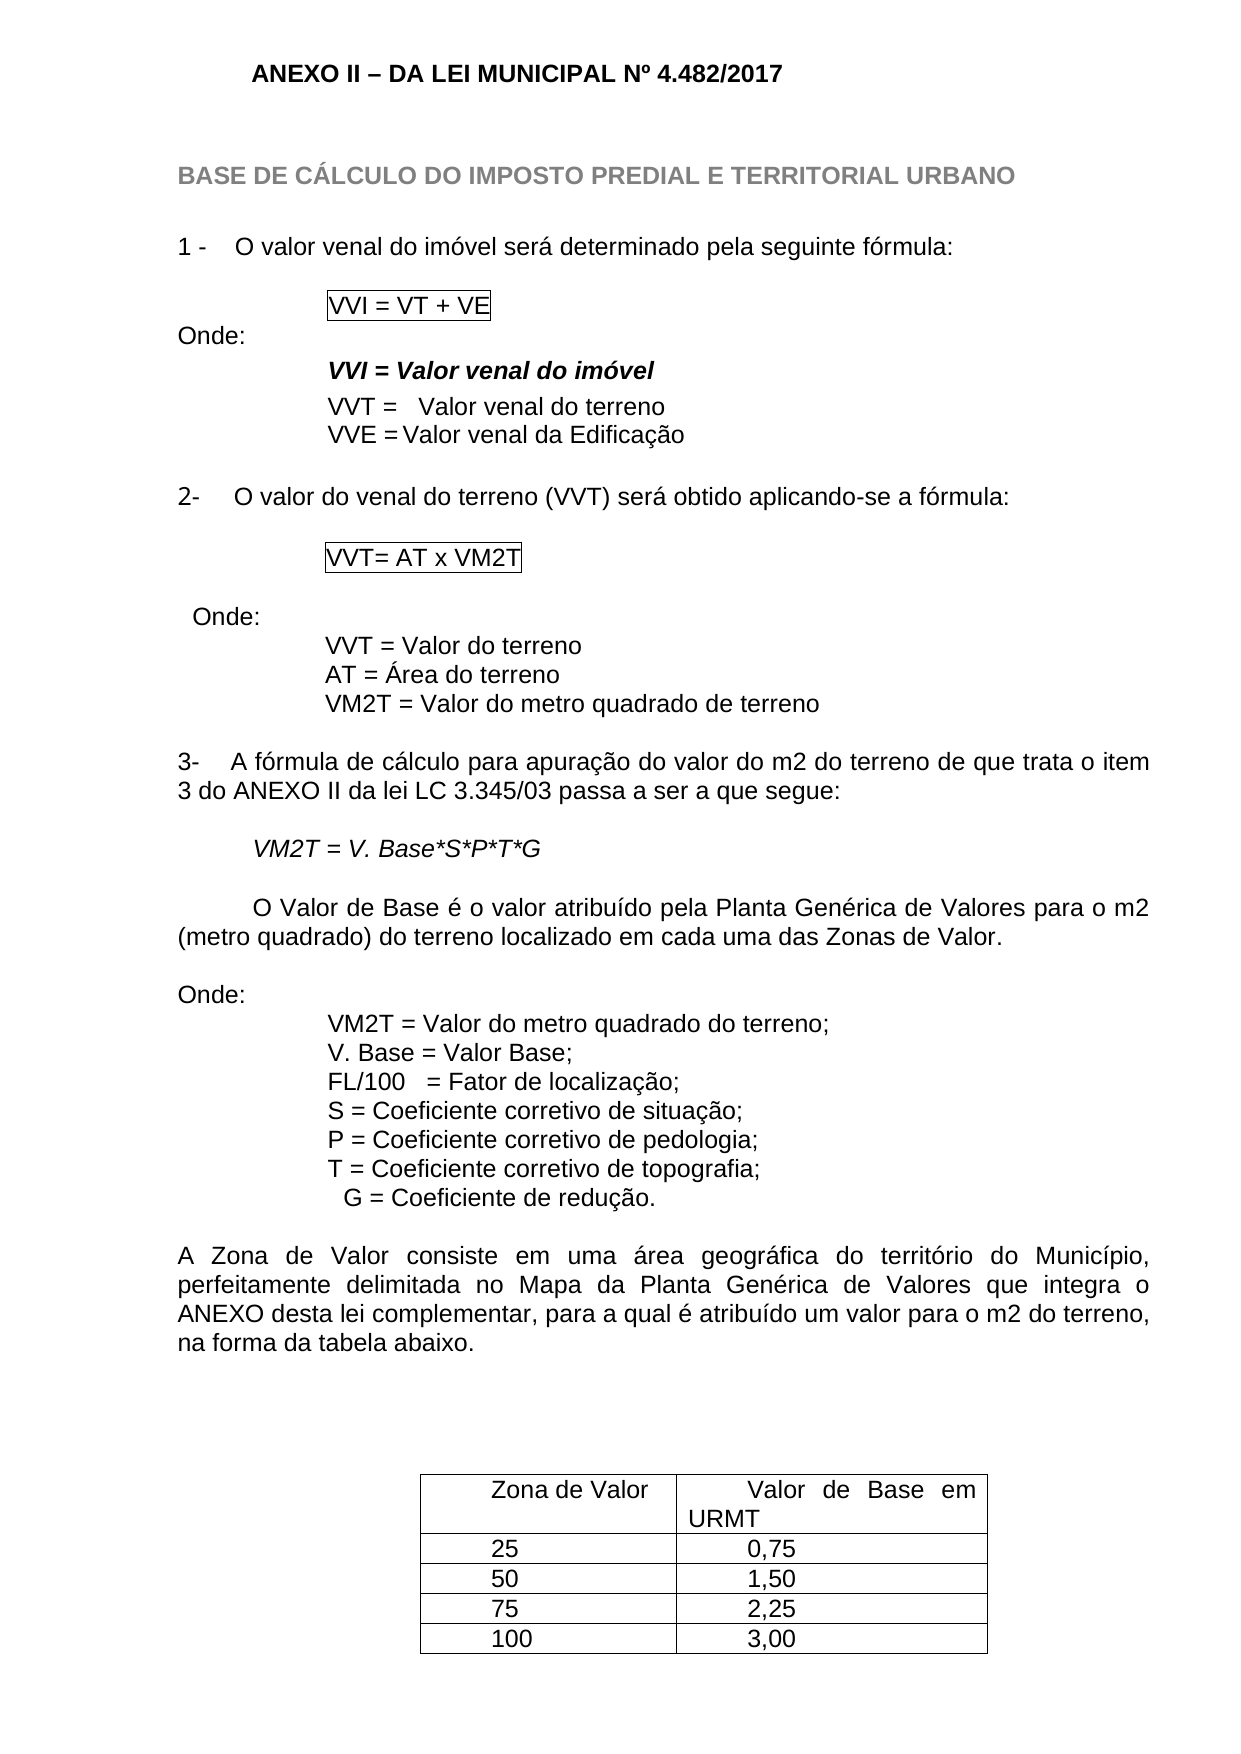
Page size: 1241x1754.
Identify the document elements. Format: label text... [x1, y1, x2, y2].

text O Valor de Base é o valor atribuído pela Planta Genérica de Valores para o m2 (metro quadrado) do terreno localizado em cada uma das Zonas de Valor. [177, 892, 1152, 951]
text Onde: [177, 979, 1152, 1009]
table_header Zona de Valor [421, 1475, 676, 1533]
text Onde: [177, 321, 1152, 350]
text ANEXO II – DA LEI MUNICIPAL Nº 4.482/2017 [177, 59, 1152, 88]
text VM2T = Valor do metro quadrado do terreno; [177, 1009, 1152, 1038]
text VM2T = Valor do metro quadrado de terreno [192, 689, 1152, 718]
text AT = Área do terreno [192, 660, 1152, 689]
table_cell 75 [421, 1594, 676, 1623]
table_header Valor de Base em URMT [677, 1475, 987, 1533]
table_cell 0,75 [677, 1534, 987, 1563]
list O valor do venal do terreno (VVT) será obtido aplicando-se a fórmula: [177, 478, 1152, 512]
subtitle VVI = Valor venal do imóvel [177, 356, 1152, 385]
text VVT= AT x VM2T [326, 543, 521, 572]
table_cell 25 [421, 1534, 676, 1563]
table_cell 3,00 [677, 1624, 987, 1653]
text P = Coeficiente corretivo de pedologia; [177, 1125, 1152, 1154]
text VVT = Valor venal do terreno [177, 391, 1152, 420]
text G = Coeficiente de redução. [177, 1183, 1152, 1212]
text VVI = VT + VE [177, 289, 490, 321]
text V. Base = Valor Base; [177, 1038, 1152, 1067]
text 3- A fórmula de cálculo para apuração do valor do m2 do terreno de que trata o item 3 do ANEXO II da lei LC 3.345/03 passa a ser a que segue: [177, 747, 1152, 805]
text VVE = Valor venal da Edificação [177, 420, 1152, 449]
text [491, 289, 1152, 321]
text Onde: [192, 602, 1152, 631]
table_cell 1,50 [677, 1564, 987, 1593]
text [522, 542, 1152, 573]
table_cell 100 [421, 1624, 676, 1653]
text VM2T = V. Base*S*P*T*G [177, 834, 1152, 863]
text VVT = Valor do terreno [192, 631, 1152, 660]
text T = Coeficiente corretivo de topografia; [177, 1154, 1152, 1183]
text FL/100 = Fator de localização; [177, 1067, 1152, 1096]
text A Zona de Valor consiste em uma área geográfica do território do Município, perfeitamente delimitada no Mapa da Planta Genérica de Valores que integra o ANEXO desta lei complementar, para a qual é atribuído um valor para o m2 do terreno, na forma da tabela abaixo. [177, 1241, 1152, 1357]
table_cell 2,25 [677, 1594, 987, 1623]
subtitle BASE DE CÁLCULO DO IMPOSTO PREDIAL E TERRITORIAL URBANO [177, 161, 1152, 190]
text S = Coeficiente corretivo de situação; [177, 1096, 1152, 1125]
table_cell 50 [421, 1564, 676, 1593]
text 1 - O valor venal do imóvel será determinado pela seguinte fórmula: [177, 231, 1152, 261]
